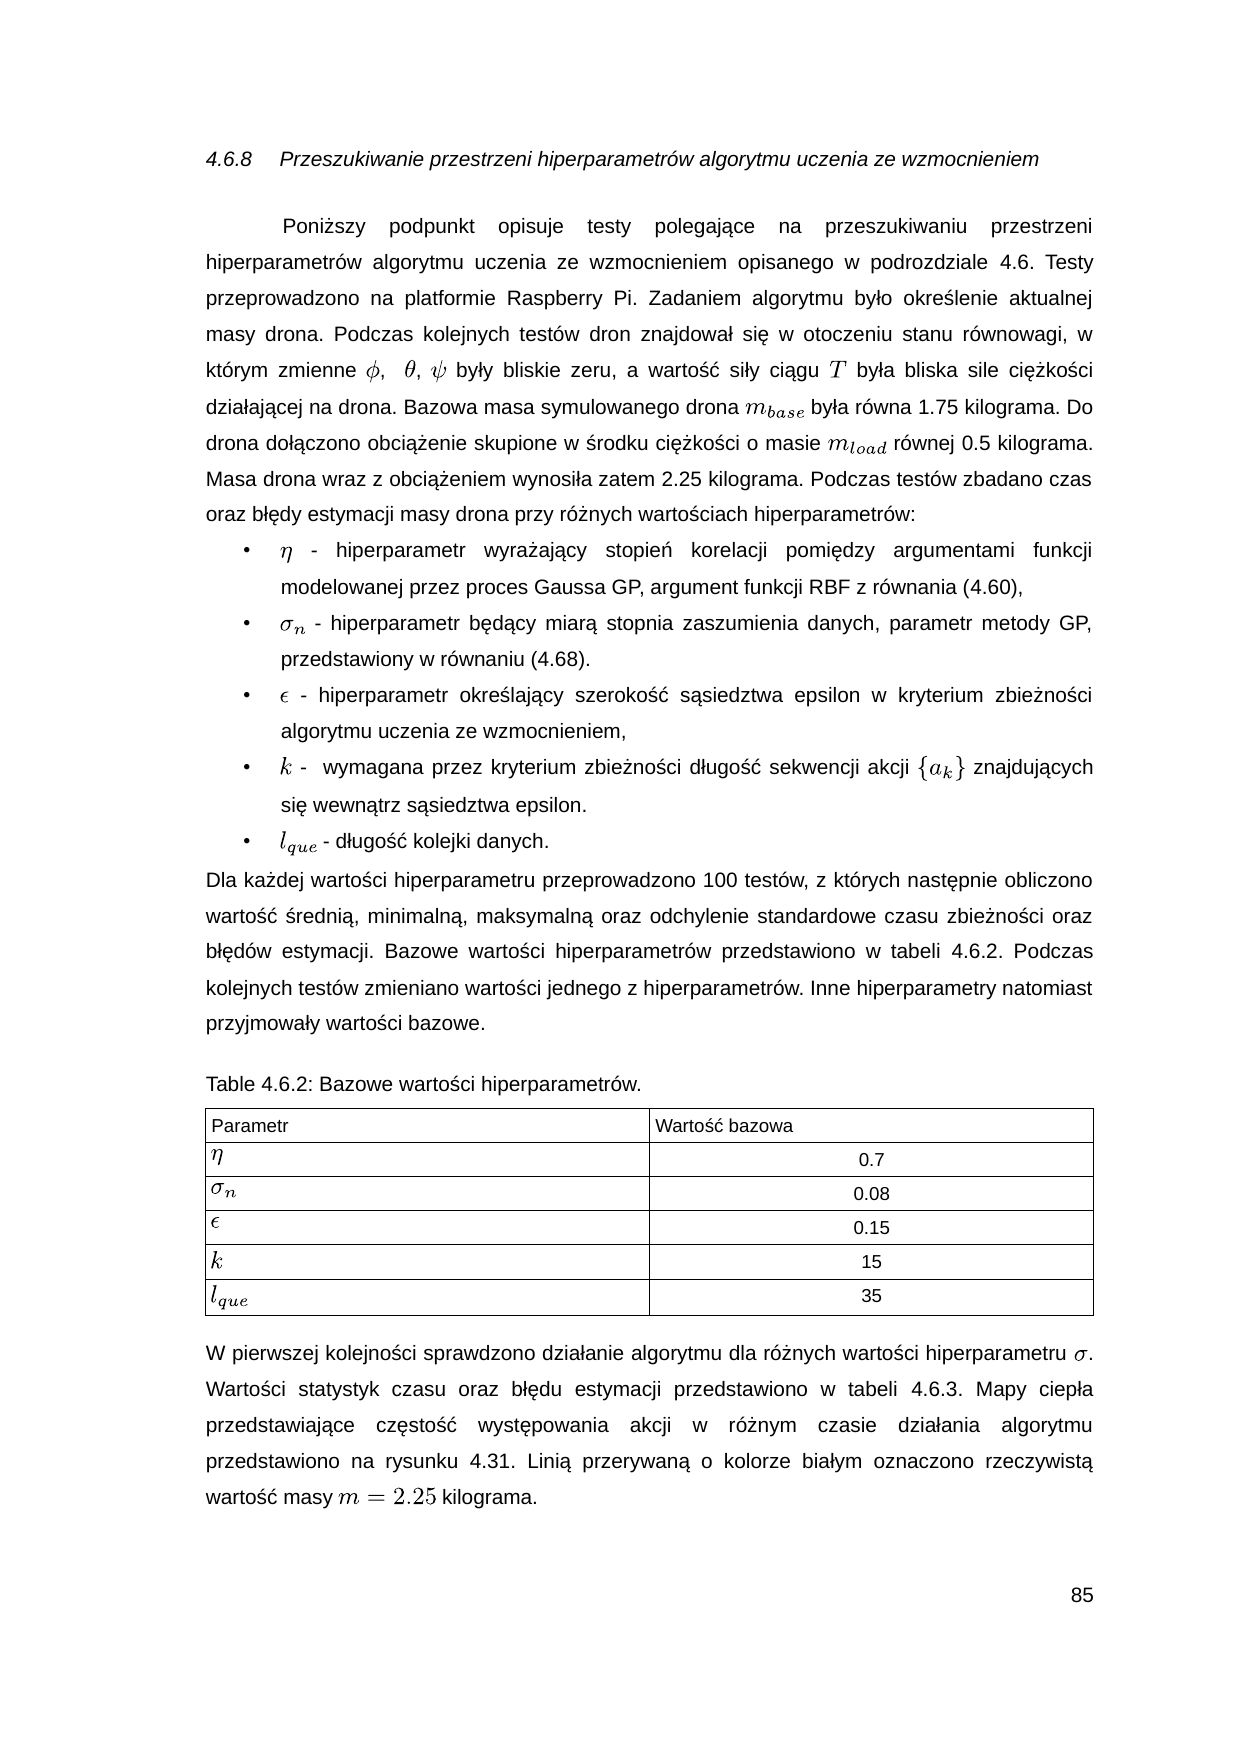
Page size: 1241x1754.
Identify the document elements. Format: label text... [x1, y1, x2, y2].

list - hiperparametr będący miarą stopnia zaszumienia danych, parametr metody GP, przedstawiony w równaniu (4.68). [243, 611, 1093, 671]
subtitle Przeszukiwanie przestrzeni hiperparametrów algorytmu uczenia ze wzmocnieniem [206, 147, 1093, 171]
list - hiperparametr wyrażający stopień korelacji pomiędzy argumentami funkcji modelowanej przez proces Gaussa GP, argument funkcji RBF z równania (4.60), [243, 538, 1093, 599]
list - długość kolejki danych. [243, 829, 1093, 856]
list - hiperparametr określający szerokość sąsiedztwa epsilon w kryterium zbieżności algorytmu uczenia ze wzmocnieniem, [243, 683, 1093, 743]
table_header Parametr [206, 1109, 649, 1142]
table_cell [206, 1177, 649, 1210]
text Table 4.6.2: Bazowe wartości hiperparametrów. [206, 1072, 1093, 1096]
table_cell 0.08 [650, 1177, 1093, 1210]
text Poniższy podpunkt opisuje testy polegające na przeszukiwaniu przestrzeni hiperparametrów algorytmu uczenia ze wzmocnieniem opisanego w podrozdziale 4.6. Testy przeprowadzono na platformie Raspberry Pi. Zadaniem algorytmu było określenie aktualnej masy drona. Podczas kolejnych testów dron znajdował się w otoczeniu stanu równowagi, w którym zmienne , , były bliskie zeru, a wartość siły ciągu była bliska sile ciężkości działającej na drona. Bazowa masa symulowanego drona była równa 1.75 kilograma. Do drona dołączono obciążenie skupione w środku ciężkości o masie równej 0.5 kilograma. Masa drona wraz z obciążeniem wynosiła zatem 2.25 kilograma. Podczas testów zbadano czas oraz błędy estymacji masy drona przy różnych wartościach hiperparametrów: [206, 214, 1093, 526]
table_cell [206, 1211, 649, 1244]
list - wymagana przez kryterium zbieżności długość sekwencji akcji znajdujących się wewnątrz sąsiedztwa epsilon. [243, 755, 1093, 817]
table_cell 35 [650, 1280, 1093, 1315]
table_cell 15 [650, 1245, 1093, 1278]
text W pierwszej kolejności sprawdzono działanie algorytmu dla różnych wartości hiperparametru . Wartości statystyk czasu oraz błędu estymacji przedstawiono w tabeli 4.6.3. Mapy ciepła przedstawiające częstość występowania akcji w różnym czasie działania algorytmu przedstawiono na rysunku 4.31. Linią przerywaną o kolorze białym oznaczono rzeczywistą wartość masy kilograma. [206, 1341, 1093, 1509]
table_cell [206, 1143, 649, 1176]
table_header Wartość bazowa [650, 1109, 1093, 1142]
table_cell [206, 1245, 649, 1278]
table_cell [206, 1280, 649, 1315]
table_cell 0.7 [650, 1143, 1093, 1176]
table_cell 0.15 [650, 1211, 1093, 1244]
list Dla każdej wartości hiperparametru przeprowadzono 100 testów, z których następnie obliczono wartość średnią, minimalną, maksymalną oraz odchylenie standardowe czasu zbieżności oraz błędów estymacji. Bazowe wartości hiperparametrów przedstawiono w tabeli 4.6.2. Podczas kolejnych testów zmieniano wartości jednego z hiperparametrów. Inne hiperparametry natomiast przyjmowały wartości bazowe. [206, 867, 1093, 1035]
